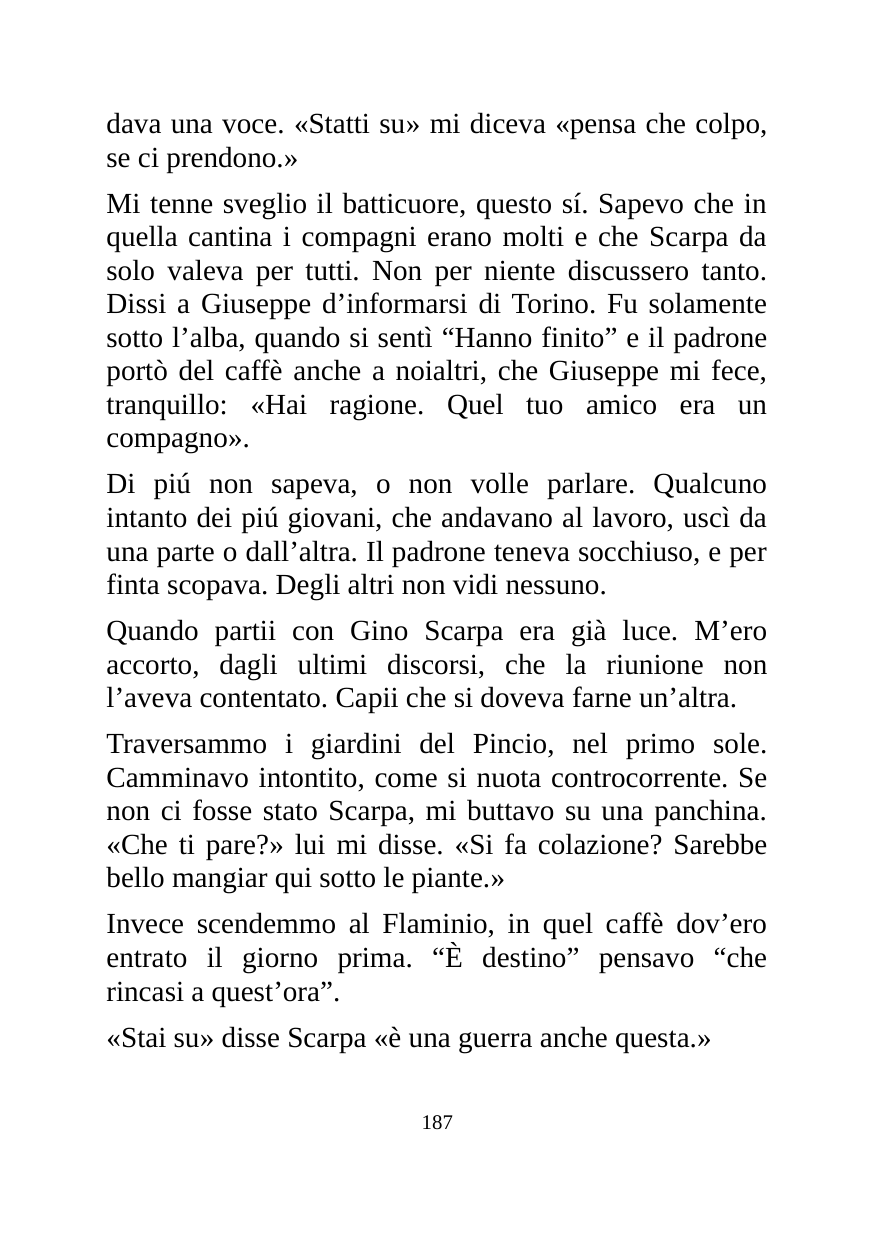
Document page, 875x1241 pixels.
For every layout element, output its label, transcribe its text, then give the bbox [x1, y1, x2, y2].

text dava una voce. «Statti su» mi diceva «pensa che colpo, se ci prendono.» [106, 106, 768, 173]
text Invece scendemmo al Flaminio, in quel caffè dov’ero entrato il giorno prima. “È destino” pensavo “che rincasi a quest’ora”. [106, 907, 768, 1007]
text Di piú non sapeva, o non volle parlare. Qualcuno intanto dei piú giovani, che andavano al lavoro, uscì da una parte o dall’altra. Il padrone teneva socchiuso, e per finta scopava. Degli altri non vidi nessuno. [106, 467, 768, 601]
text Mi tenne sveglio il batticuore, questo sí. Sapevo che in quella cantina i compagni erano molti e che Scarpa da solo valeva per tutti. Non per niente discussero tanto. Dissi a Giuseppe d’informarsi di Torino. Fu solamente sotto l’alba, quando si sentì “Hanno finito” e il padrone portò del caffè anche a noialtri, che Giuseppe mi fece, tranquillo: «Hai ragione. Quel tuo amico era un compagno». [106, 186, 768, 454]
text «Stai su» disse Scarpa «è una guerra anche questa.» [106, 1020, 768, 1053]
text Quando partii con Gino Scarpa era già luce. M’ero accorto, dagli ultimi discorsi, che la riunione non l’aveva contentato. Capii che si doveva farne un’altra. [106, 613, 768, 714]
text Traversammo i giardini del Pincio, nel primo sole. Camminavo intontito, come si nuota controcorrente. Se non ci fosse stato Scarpa, mi buttavo su una panchina. «Che ti pare?» lui mi disse. «Si fa colazione? Sarebbe bello mangiar qui sotto le piante.» [106, 726, 768, 894]
